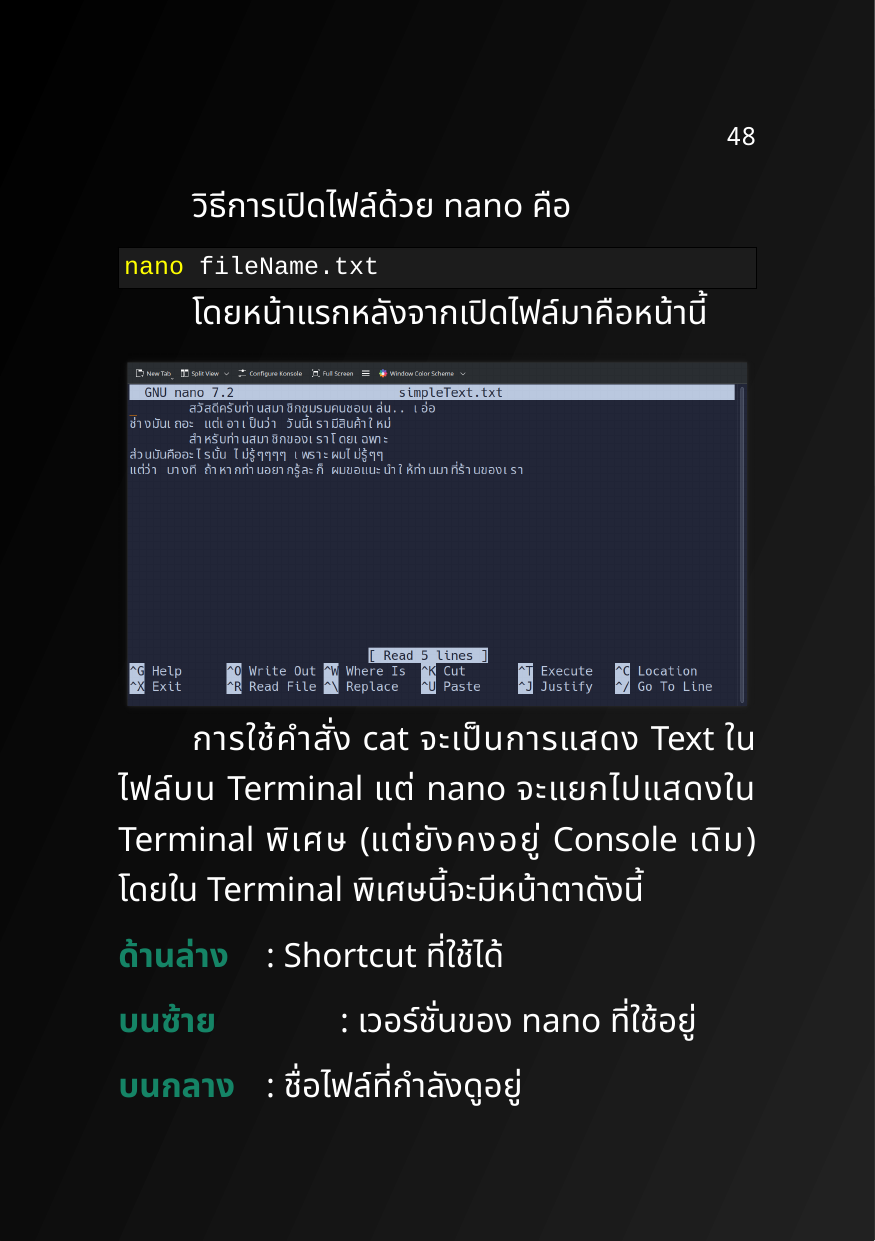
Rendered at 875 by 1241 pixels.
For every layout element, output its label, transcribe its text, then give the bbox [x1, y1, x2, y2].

text บนซ้าย : เวอร์ชั่นของ nano ที่ใช้อยู่ [118, 997, 756, 1047]
table_header nano fileName.txt [119, 248, 756, 288]
text วิธีการเปิดไฟล์ด้วย nano คือ [118, 182, 756, 232]
text การใช้คำสั่ง cat จะเป็นการแสดง Text ในไฟล์บน Terminal แต่ nano จะแยกไปแสดงใน Terminal พิเศษ (แต่ยังคงอยู่ Console เดิม) โดยใน Terminal พิเศษนี้จะมีหน้าตาดังนี้ [118, 715, 756, 917]
text ด้านล่าง : Shortcut ที่ใช้ได้ [118, 931, 756, 982]
text โดยหน้าแรกหลังจากเปิดไฟล์มาคือหน้านี้ [118, 289, 756, 339]
text บนกลาง : ชื่อไฟล์ที่กำลังดูอยู่ [118, 1062, 756, 1112]
picture [118, 353, 756, 715]
